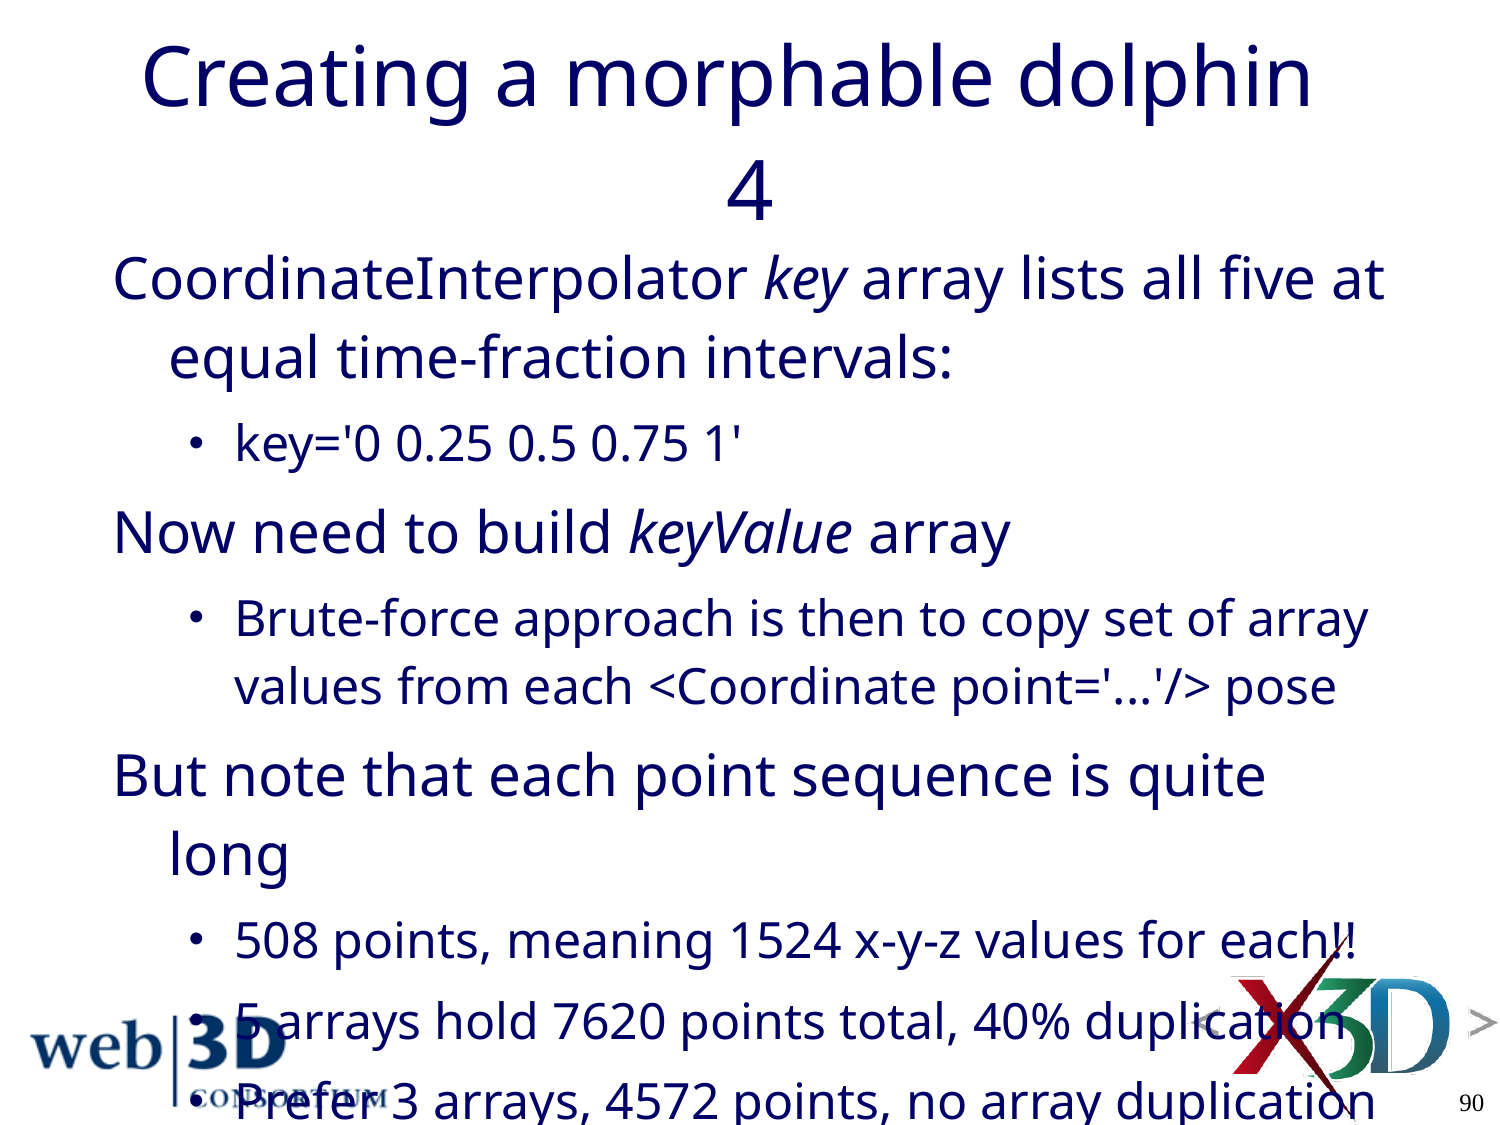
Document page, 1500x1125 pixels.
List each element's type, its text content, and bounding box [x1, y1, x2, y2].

picture [336, 1095, 350, 1103]
picture [1187, 1095, 1199, 1116]
picture [12, 998, 413, 1118]
picture [291, 1095, 305, 1103]
picture [404, 1015, 413, 1024]
picture [243, 1087, 257, 1101]
title Creating a morphable dolphin 4 [112, 44, 1388, 218]
list CoordinateInterpolator key array lists all five at equal time-fraction intervals: key='0 0.25 0.5 0.75 1' Now need to build keyValue array Brute-force approach is then to copy set of array values from each <Coordinate point='...'/> pose But note that each point sequence is quite long 508 points, meaning 1524 x-y-z values for each!! 5 arrays hold 7620 points total, 40% duplication Prefer 3 arrays, 4572 points, no array duplication [112, 237, 1388, 986]
picture [1187, 926, 1500, 1125]
